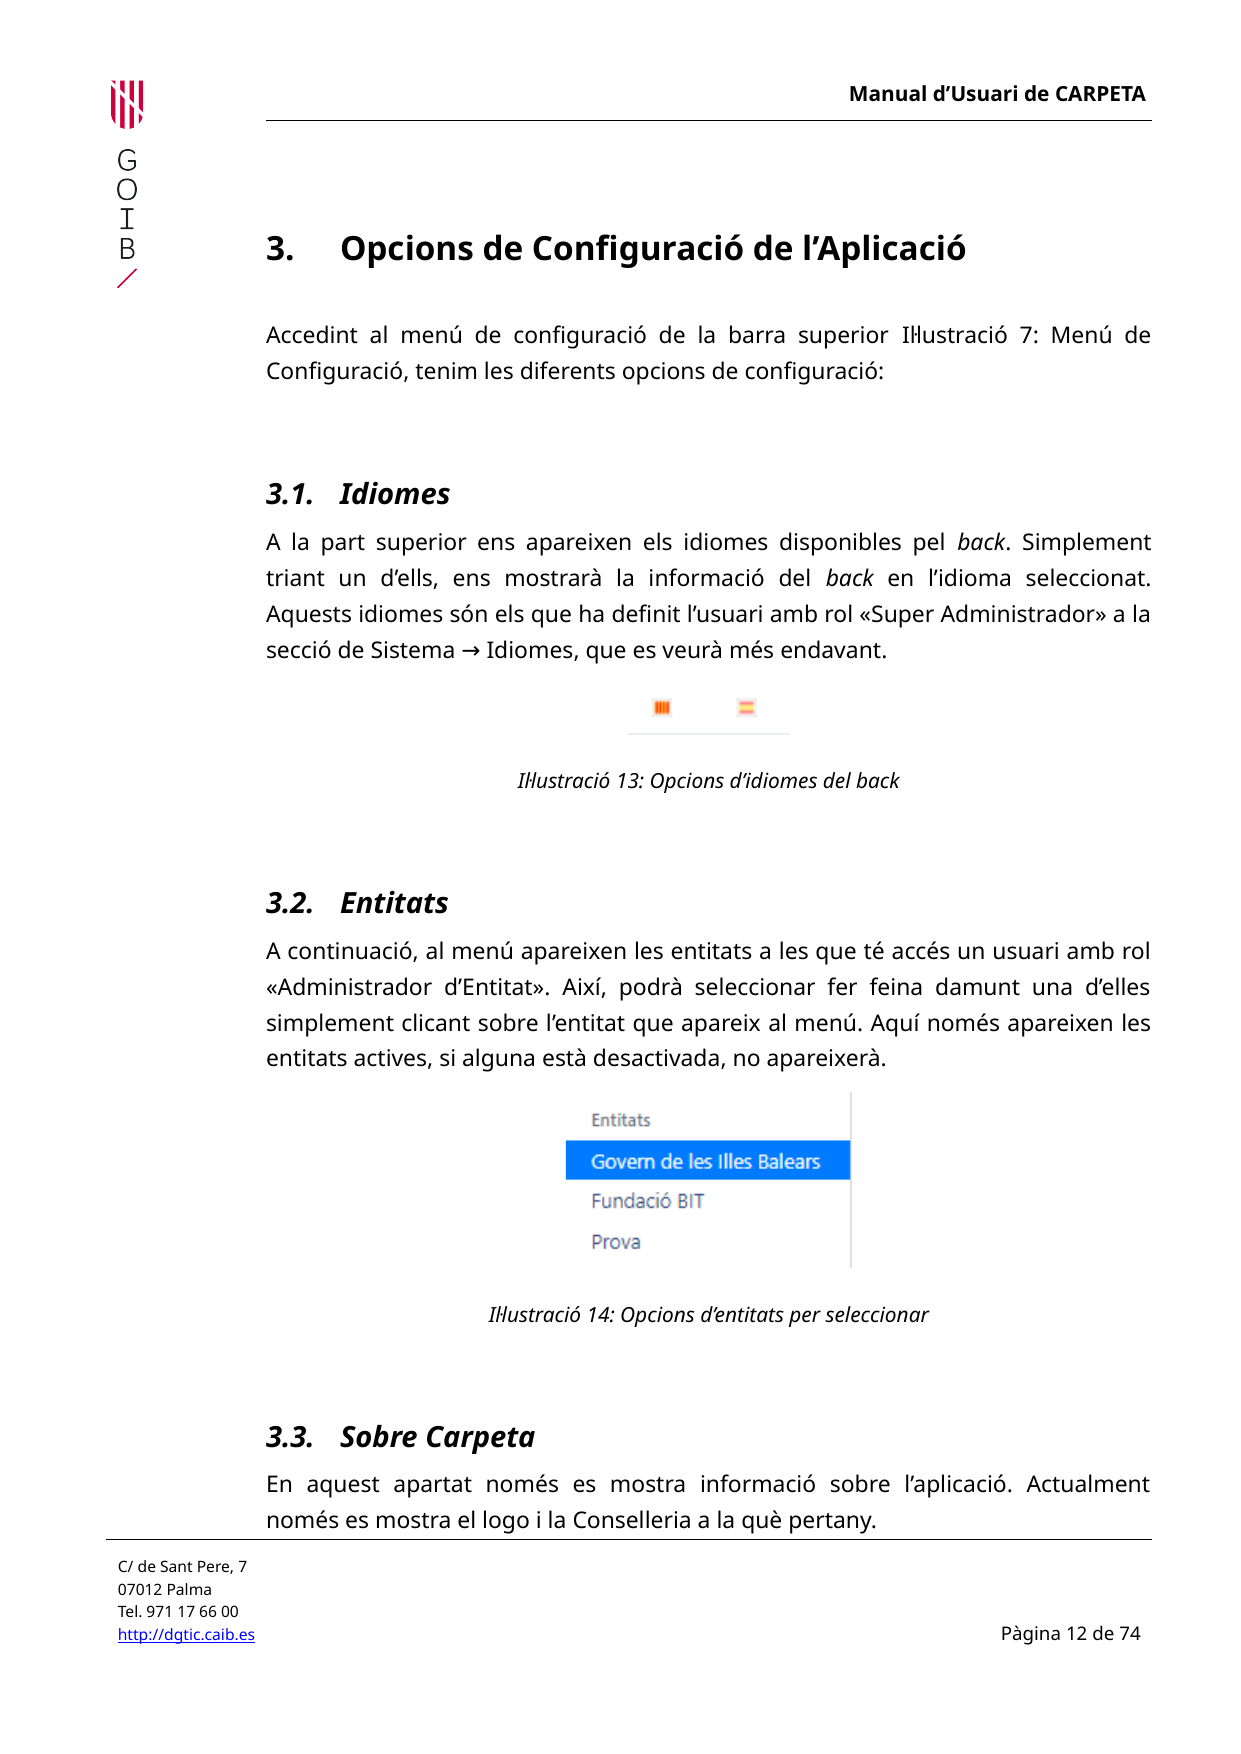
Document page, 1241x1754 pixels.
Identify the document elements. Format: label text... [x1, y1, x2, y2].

subtitle Sobre Carpeta [266, 1416, 1152, 1456]
text Il·lustració 14: Opcions d’entitats per seleccionar [266, 1268, 1152, 1328]
picture [82, 57, 172, 319]
text Accedint al menú de configuració de la barra superior Il·lustració 7: Menú de Configuració, tenim les diferents opcions de configuració: [266, 319, 1152, 386]
picture [565, 1092, 852, 1268]
text En aquest apartat només es mostra informació sobre l’aplicació. Actualment només es mostra el logo i la Conselleria a la què pertany. [266, 1468, 1152, 1536]
text A continuació, al menú apareixen les entitats a les que té accés un usuari amb rol «Administrador d’Entitat». Així, podrà seleccionar fer feina damunt una d’elles simplement clicant sobre l’entitat que apareix al menú. Aquí només apareixen les entitats actives, si alguna està desactivada, no apareixerà. [266, 934, 1152, 1074]
text A la part superior ens apareixen els idiomes disponibles pel back. Simplement triant un d’ells, ens mostrarà la informació del back en l’idioma seleccionat. Aquests idiomes són els que ha definit l’usuari amb rol «Super Administrador» a la secció de Sistema → Idiomes, que es veurà més endavant. [266, 526, 1152, 665]
subtitle Opcions de Configuració de l’Aplicació [266, 224, 1152, 270]
subtitle Entitats [266, 882, 1152, 922]
subtitle Idiomes [266, 474, 1152, 513]
picture [627, 684, 790, 735]
text Il·lustració 13: Opcions d’idiomes del back [266, 697, 1152, 794]
